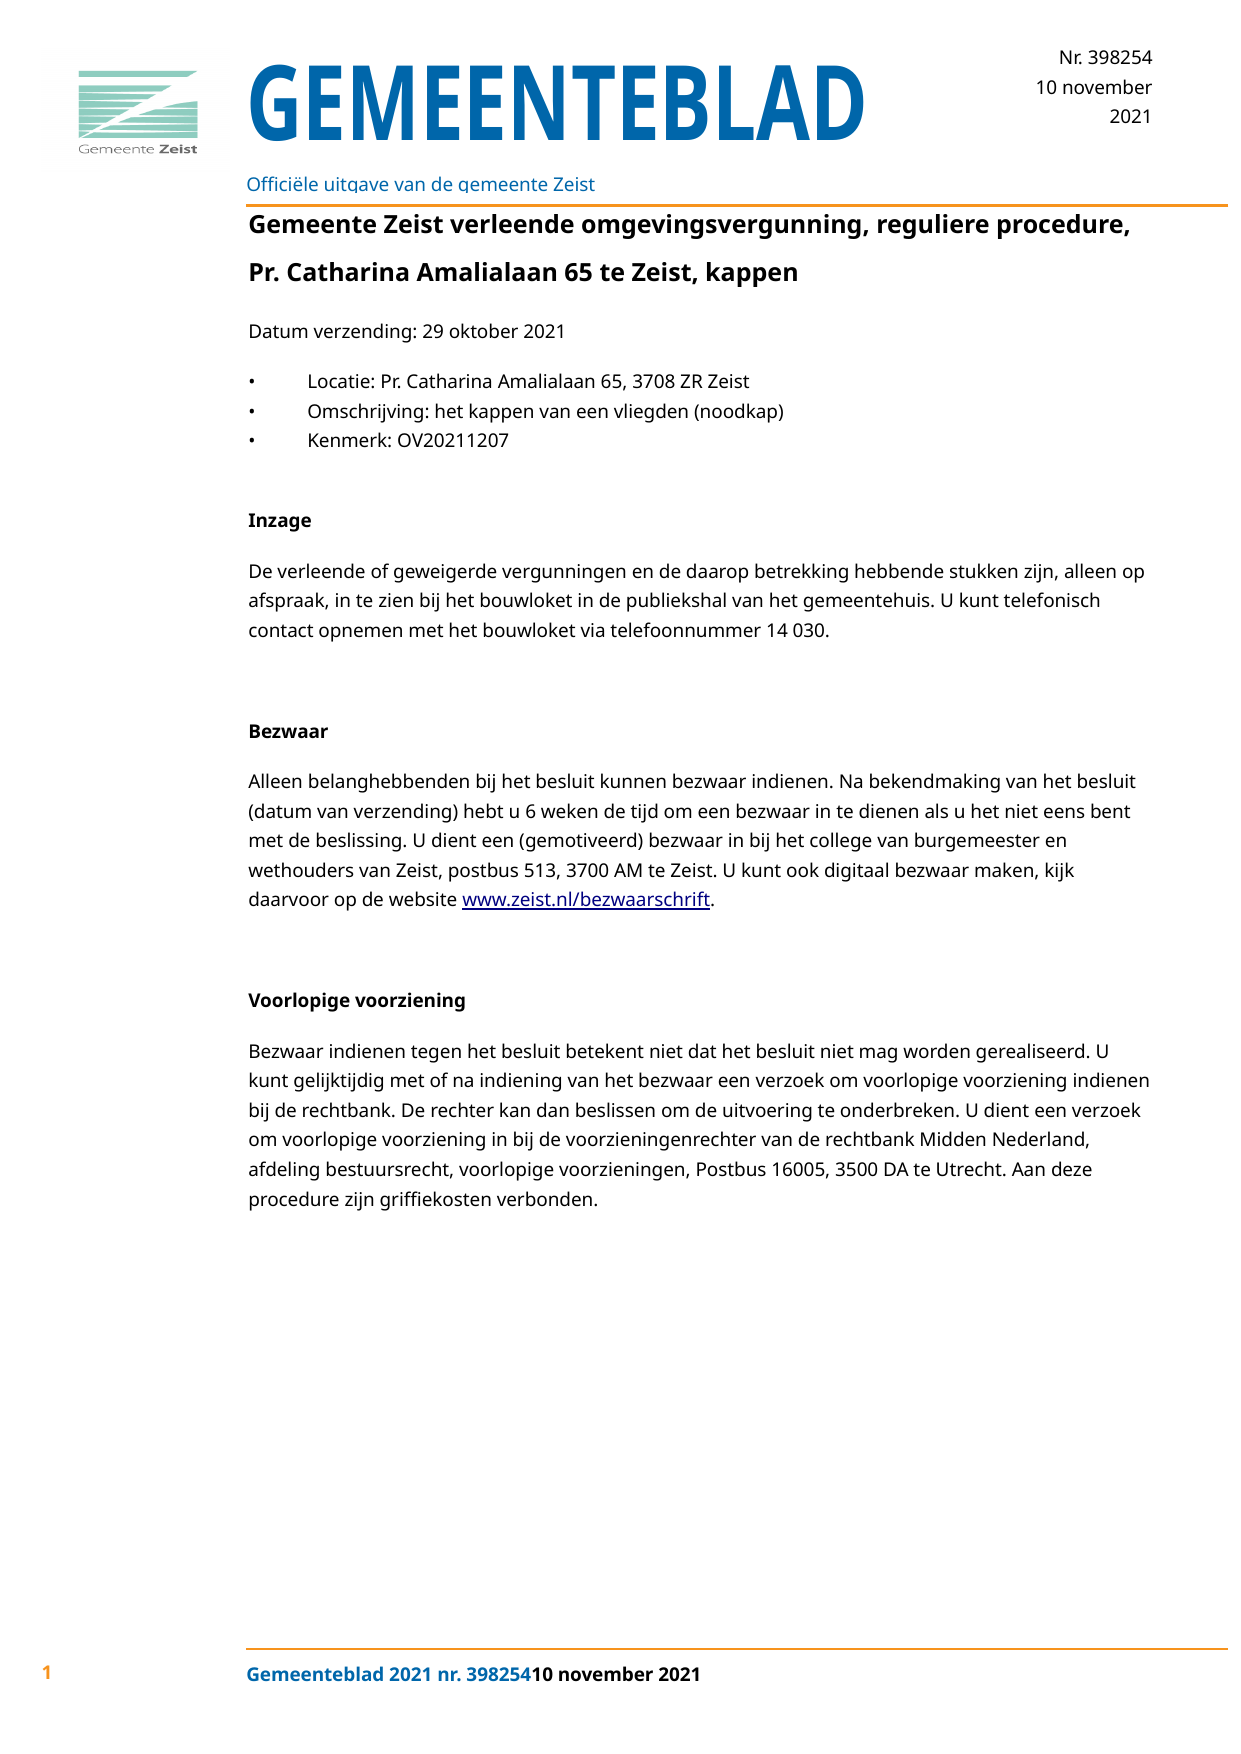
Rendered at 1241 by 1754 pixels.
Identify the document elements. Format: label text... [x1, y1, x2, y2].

text Bezwaar indienen tegen het besluit betekent niet dat het besluit niet mag worden gerealiseerd. U kunt gelijktijdig met of na indiening van het bezwaar een verzoek om voorlopige voorziening indienen bij de rechtbank. De rechter kan dan beslissen om de uitvoering te onderbreken. U dient een verzoek om voorlopige voorziening in bij de voorzieningenrechter van de rechtbank Midden Nederland, afdeling bestuursrecht, voorlopige voorzieningen, Postbus 16005, 3500 DA te Utrecht. Aan deze procedure zijn griffiekosten verbonden. [248, 1038, 1152, 1212]
text Datum verzending: 29 oktober 2021 [248, 318, 1152, 344]
text Inzage [248, 507, 1152, 533]
text Bezwaar [248, 718, 1152, 744]
list Locatie: Pr. Catharina Amalialaan 65, 3708 ZR Zeist [248, 368, 1152, 394]
list Kenmerk: OV20211207 [248, 427, 1152, 453]
list Omschrijving: het kappen van een vliegden (noodkap) [248, 398, 1152, 424]
text De verleende of geweigerde vergunningen en de daarop betrekking hebbende stukken zijn, alleen op afspraak, in te zien bij het bouwloket in de publiekshal van het gemeentehuis. U kunt telefonisch contact opnemen met het bouwloket via telefoonnummer 14 030. [248, 558, 1152, 643]
text Voorlopige voorziening [248, 987, 1152, 1013]
picture [41, 47, 231, 172]
text Alleen belanghebbenden bij het besluit kunnen bezwaar indienen. Na bekendmaking van het besluit (datum van verzending) hebt u 6 weken de tijd om een bezwaar in te dienen als u het niet eens bent met de beslissing. U dient een (gemotiveerd) bezwaar in bij het college van burgemeester en wethouders van Zeist, postbus 513, 3700 AM te Zeist. U kunt ook digitaal bezwaar maken, kijk daarvoor op de website www.zeist.nl/bezwaarschrift. [248, 768, 1152, 912]
text Gemeente Zeist verleende omgevingsvergunning, reguliere procedure, Pr. Catharina Amalialaan 65 te Zeist, kappen [248, 207, 1152, 288]
